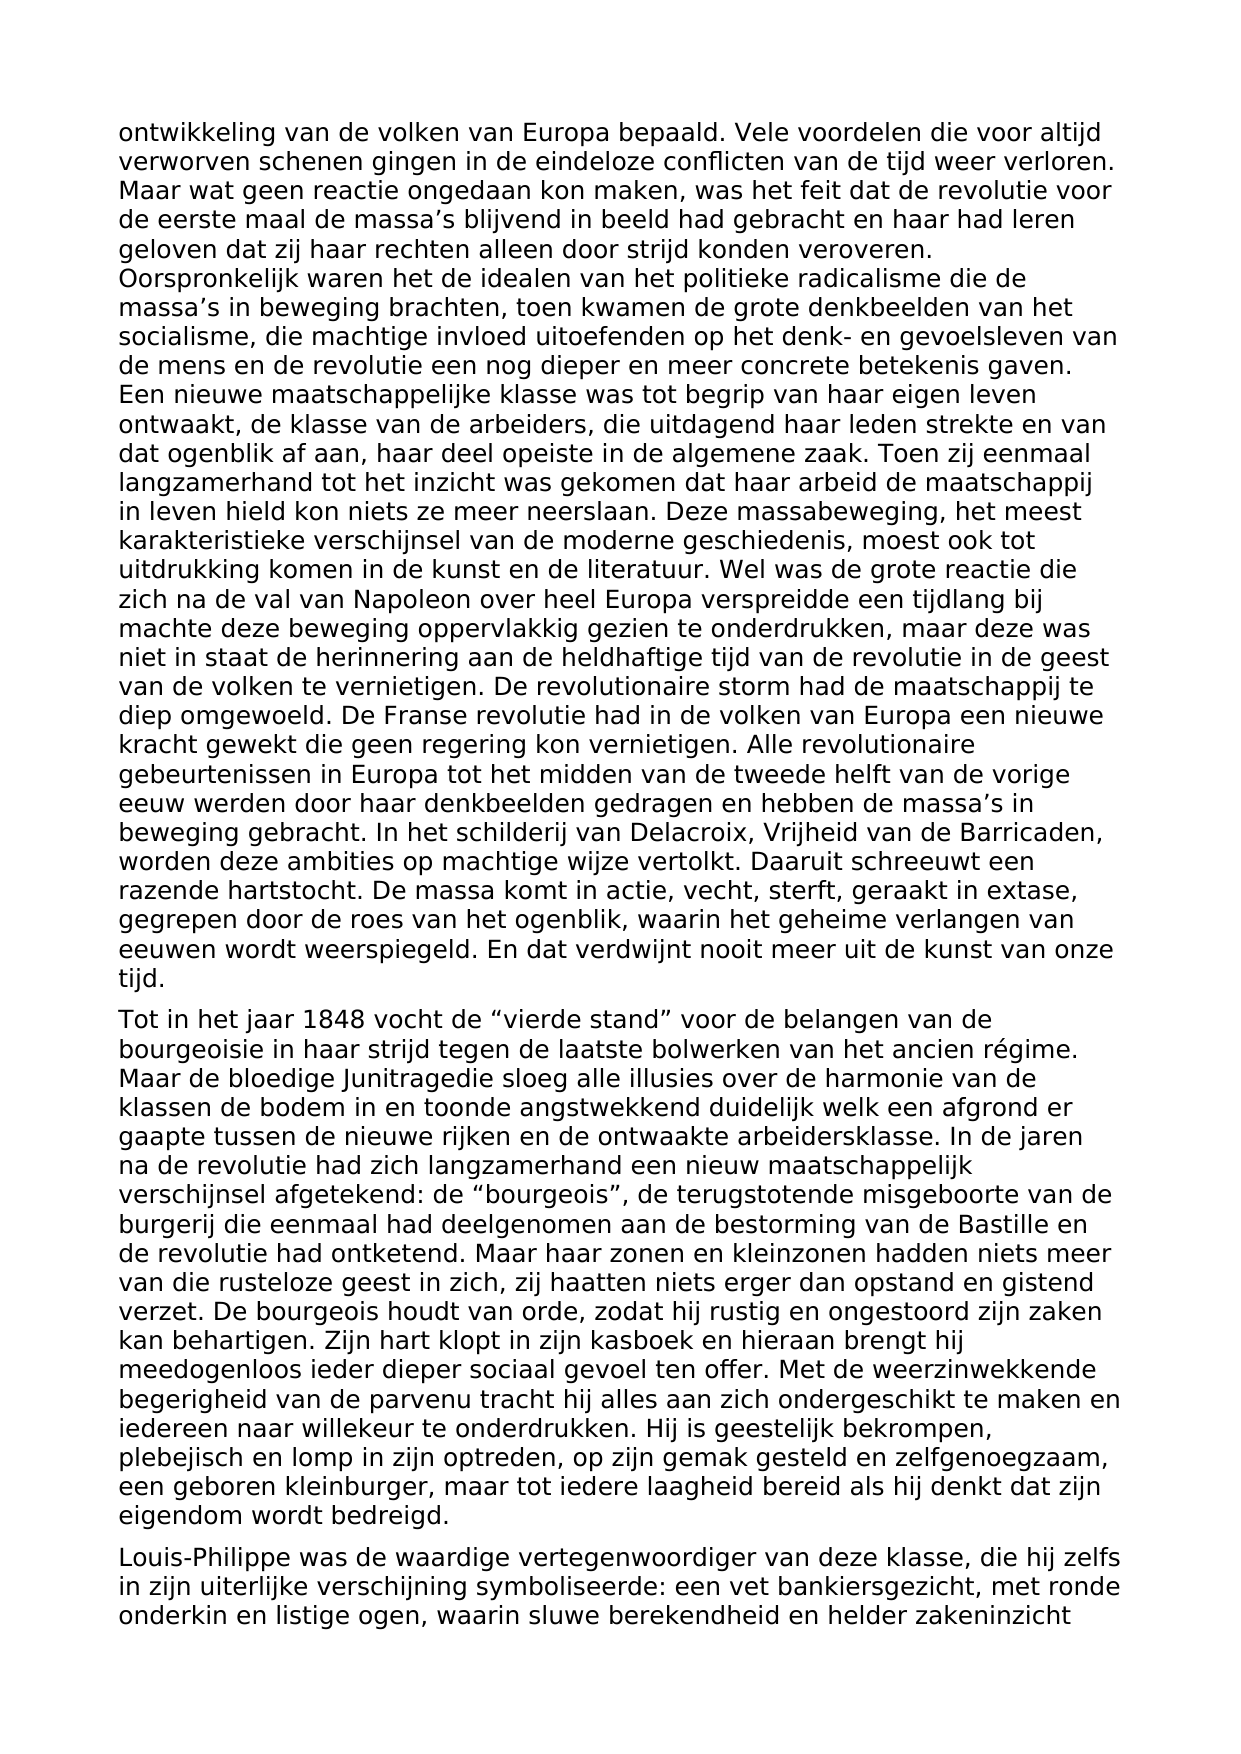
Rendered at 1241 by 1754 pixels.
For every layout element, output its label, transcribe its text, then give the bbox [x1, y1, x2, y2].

text ontwikkeling van de volken van Europa bepaald. Vele voordelen die voor altijd verworven schenen gingen in de eindeloze conflicten van de tijd weer verloren. Maar wat geen reactie ongedaan kon maken, was het feit dat de revolutie voor de eerste maal de massa’s blijvend in beeld had gebracht en haar had leren geloven dat zij haar rechten alleen door strijd konden veroveren. Oorspronkelijk waren het de idealen van het politieke radicalisme die de massa’s in beweging brachten, toen kwamen de grote denkbeelden van het socialisme, die machtige invloed uitoefenden op het denk- en gevoelsleven van de mens en de revolutie een nog dieper en meer concrete betekenis gaven. Een nieuwe maatschappelijke klasse was tot begrip van haar eigen leven ontwaakt, de klasse van de arbeiders, die uitdagend haar leden strekte en van dat ogenblik af aan, haar deel opeiste in de algemene zaak. Toen zij eenmaal langzamerhand tot het inzicht was gekomen dat haar arbeid de maatschappij in leven hield kon niets ze meer neerslaan. Deze massabeweging, het meest karakteristieke verschijnsel van de moderne geschiedenis, moest ook tot uitdrukking komen in de kunst en de literatuur. Wel was de grote reactie die zich na de val van Napoleon over heel Europa verspreidde een tijdlang bij machte deze beweging oppervlakkig gezien te onderdrukken, maar deze was niet in staat de herinnering aan de heldhaftige tijd van de revolutie in de geest van de volken te vernietigen. De revolutionaire storm had de maatschappij te diep omgewoeld. De Franse revolutie had in de volken van Europa een nieuwe kracht gewekt die geen regering kon vernietigen. Alle revolutionaire gebeurtenissen in Europa tot het midden van de tweede helft van de vorige eeuw werden door haar denkbeelden gedragen en hebben de massa’s in beweging gebracht. In het schilderij van Delacroix, Vrijheid van de Barricaden, worden deze ambities op machtige wijze vertolkt. Daaruit schreeuwt een razende hartstocht. De massa komt in actie, vecht, sterft, geraakt in extase, gegrepen door de roes van het ogenblik, waarin het geheime verlangen van eeuwen wordt weerspiegeld. En dat verdwijnt nooit meer uit de kunst van onze tijd. [118, 118, 1122, 993]
text Louis-Philippe was de waardige vertegenwoordiger van deze klasse, die hij zelfs in zijn uiterlijke verschijning symboliseerde: een vet bankiersgezicht, met ronde onderkin en listige ogen, waarin sluwe berekendheid en helder zakeninzicht [118, 1543, 1122, 1631]
text Tot in het jaar 1848 vocht de “vierde stand” voor de belangen van de bourgeoisie in haar strijd tegen de laatste bolwerken van het ancien régime. Maar de bloedige Junitragedie sloeg alle illusies over de harmonie van de klassen de bodem in en toonde angstwekkend duidelijk welk een afgrond er gaapte tussen de nieuwe rijken en de ontwaakte arbeidersklasse. In de jaren na de revolutie had zich langzamerhand een nieuw maatschappelijk verschijnsel afgetekend: de “bourgeois”, de terugstotende misgeboorte van de burgerij die eenmaal had deelgenomen aan de bestorming van de Bastille en de revolutie had ontketend. Maar haar zonen en kleinzonen hadden niets meer van die rusteloze geest in zich, zij haatten niets erger dan opstand en gistend verzet. De bourgeois houdt van orde, zodat hij rustig en ongestoord zijn zaken kan behartigen. Zijn hart klopt in zijn kasboek en hieraan brengt hij meedogenloos ieder dieper sociaal gevoel ten offer. Met de weerzinwekkende begerigheid van de parvenu tracht hij alles aan zich ondergeschikt te maken en iedereen naar willekeur te onderdrukken. Hij is geestelijk bekrompen, plebejisch en lomp in zijn optreden, op zijn gemak gesteld en zelfgenoegzaam, een geboren kleinburger, maar tot iedere laagheid bereid als hij denkt dat zijn eigendom wordt bedreigd. [118, 1006, 1122, 1531]
